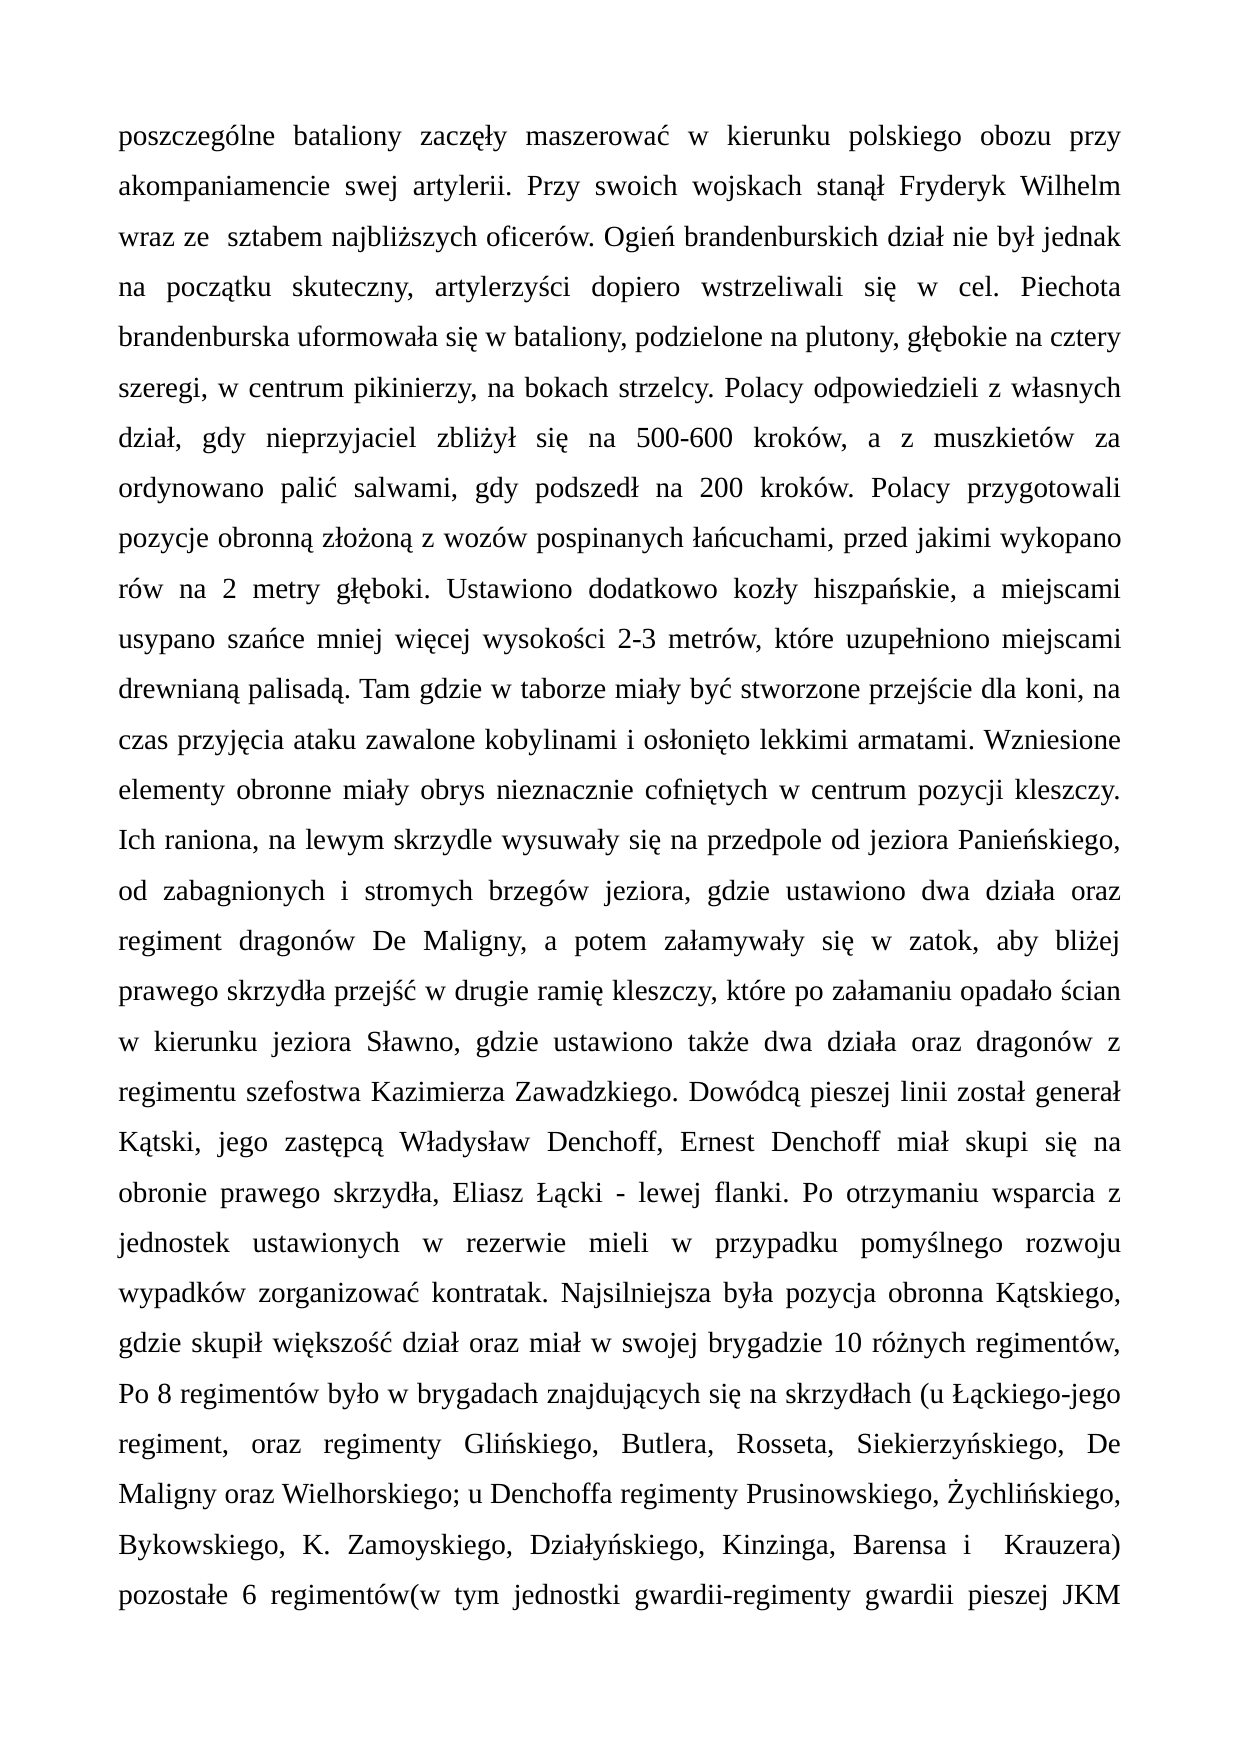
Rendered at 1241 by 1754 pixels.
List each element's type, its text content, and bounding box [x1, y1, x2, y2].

text poszczególne bataliony zaczęły maszerować w kierunku polskiego obozu przy akompaniamencie swej artylerii. Przy swoich wojskach stanął Fryderyk Wilhelm wraz ze sztabem najbliższych oficerów. Ogień brandenburskich dział nie był jednak na początku skuteczny, artylerzyści dopiero wstrzeliwali się w cel. Piechota brandenburska uformowała się w bataliony, podzielone na plutony, głębokie na cztery szeregi, w centrum pikinierzy, na bokach strzelcy. Polacy odpowiedzieli z własnych dział, gdy nieprzyjaciel zbliżył się na 500-600 kroków, a z muszkietów za ordynowano palić salwami, gdy podszedł na 200 kroków. Polacy przygotowali pozycje obronną złożoną z wozów pospinanych łańcuchami, przed jakimi wykopano rów na 2 metry głęboki. Ustawiono dodatkowo kozły hiszpańskie, a miejscami usypano szańce mniej więcej wysokości 2-3 metrów, które uzupełniono miejscami drewnianą palisadą. Tam gdzie w taborze miały być stworzone przejście dla koni, na czas przyjęcia ataku zawalone kobylinami i osłonięto lekkimi armatami. Wzniesione elementy obronne miały obrys nieznacznie cofniętych w centrum pozycji kleszczy. Ich raniona, na lewym skrzydle wysuwały się na przedpole od jeziora Panieńskiego, od zabagnionych i stromych brzegów jeziora, gdzie ustawiono dwa działa oraz regiment dragonów De Maligny, a potem załamywały się w zatok, aby bliżej prawego skrzydła przejść w drugie ramię kleszczy, które po załamaniu opadało ścian w kierunku jeziora Sławno, gdzie ustawiono także dwa działa oraz dragonów z regimentu szefostwa Kazimierza Zawadzkiego. Dowódcą pieszej linii został generał Kątski, jego zastępcą Władysław Denchoff, Ernest Denchoff miał skupi się na obronie prawego skrzydła, Eliasz Łącki - lewej flanki. Po otrzymaniu wsparcia z jednostek ustawionych w rezerwie mieli w przypadku pomyślnego rozwoju wypadków zorganizować kontratak. Najsilniejsza była pozycja obronna Kątskiego, gdzie skupił większość dział oraz miał w swojej brygadzie 10 różnych regimentów, Po 8 regimentów było w brygadach znajdujących się na skrzydłach (u Łąckiego-jego regiment, oraz regimenty Glińskiego, Butlera, Rosseta, Siekierzyńskiego, De Maligny oraz Wielhorskiego; u Denchoffa regimenty Prusinowskiego, Żychlińskiego, Bykowskiego, K. Zamoyskiego, Działyńskiego, Kinzinga, Barensa i Krauzera) pozostałe 6 regimentów(w tym jednostki gwardii-regimenty gwardii pieszej JKM [118, 118, 1122, 1611]
